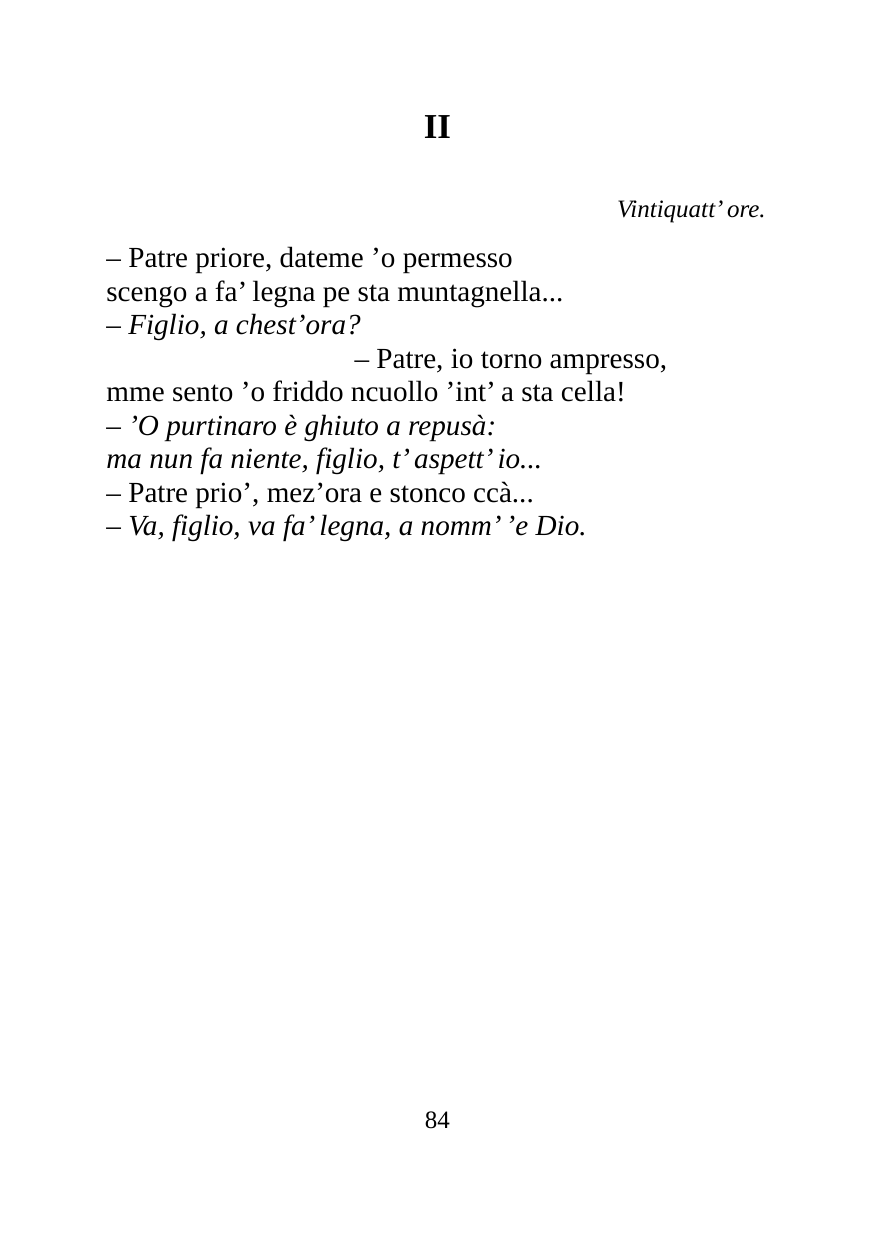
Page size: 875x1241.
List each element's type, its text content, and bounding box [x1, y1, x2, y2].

text – Va, figlio, va fa’ legna, a nomm’ ’e Dio. [106, 508, 768, 542]
text scengo a fa’ legna pe sta muntagnella... [106, 274, 768, 307]
text – Patre, io torno ampresso, [354, 341, 768, 374]
text ma nun fa niente, figlio, t’ aspett’ io... [106, 441, 768, 475]
text – Figlio, a chest’ora? [106, 307, 768, 341]
text – Patre priore, dateme ’o permesso [106, 240, 768, 274]
subtitle Vintiquatt’ ore. [106, 194, 768, 222]
text mme sento ’o friddo ncuollo ’int’ a sta cella! [106, 374, 768, 408]
subtitle II [106, 106, 768, 146]
text – ’O purtinaro è ghiuto a repusà: [106, 408, 768, 441]
text – Patre prio’, mez’ora e stonco ccà... [106, 475, 768, 508]
